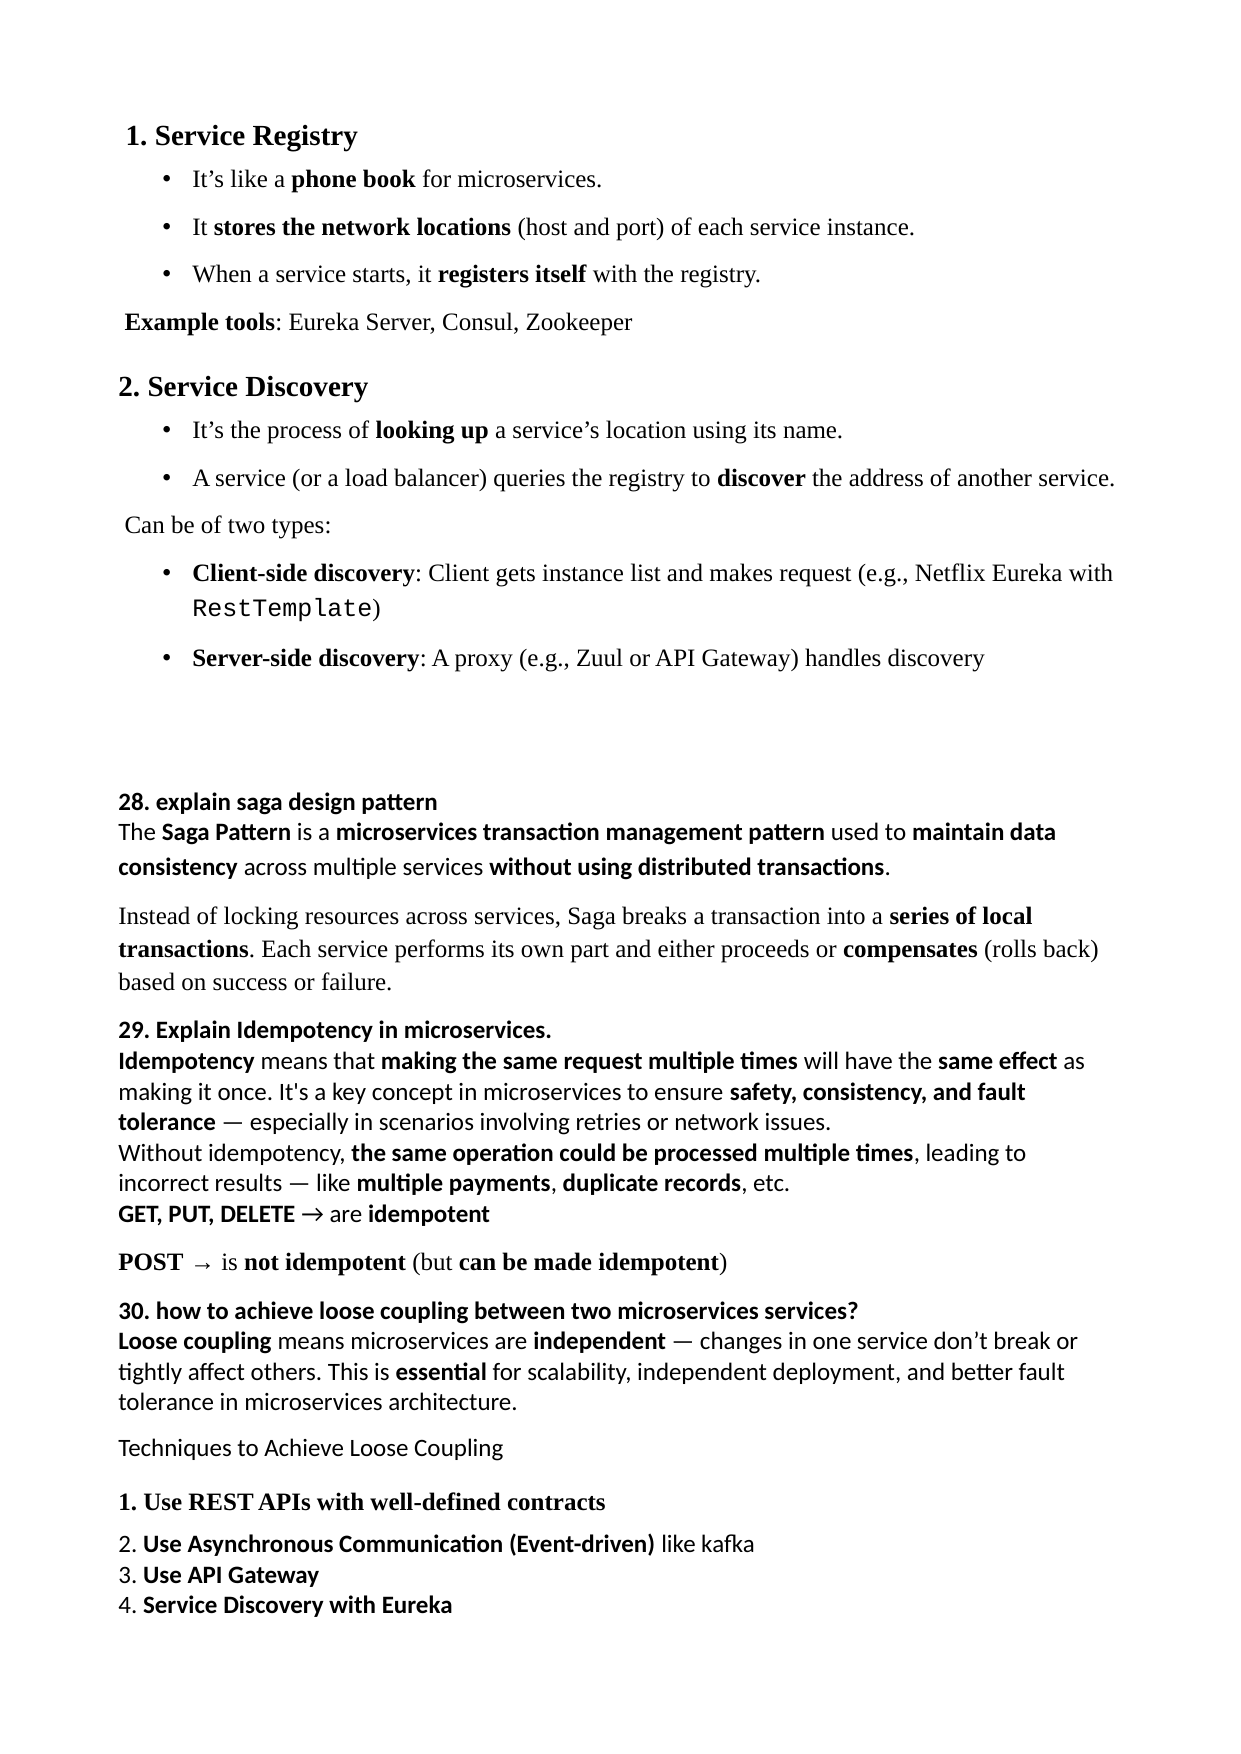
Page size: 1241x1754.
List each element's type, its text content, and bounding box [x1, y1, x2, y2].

text Without idempotency, the same operation could be processed multiple times, leading to incorrect results — like multiple payments, duplicate records, etc. [118, 1137, 1122, 1198]
list When a service starts, it registers itself with the registry. [162, 259, 1122, 288]
list Server-side discovery: A proxy (e.g., Zuul or API Gateway) handles discovery [162, 643, 1122, 672]
text Example tools: Eureka Server, Consul, Zookeeper [118, 307, 1122, 336]
subtitle 1. Use REST APIs with well-defined contracts [118, 1487, 1122, 1516]
subtitle 1. Service Registry [118, 118, 1122, 152]
list It stores the network locations (host and port) of each service instance. [162, 212, 1122, 241]
text 3. Use API Gateway [118, 1559, 1122, 1589]
list It’s the process of looking up a service’s location using its name. [162, 415, 1122, 444]
subtitle Techniques to Achieve Loose Coupling [118, 1432, 1122, 1462]
text Instead of locking resources across services, Saga breaks a transaction into a series of local transactions. Each service performs its own part and either proceeds or compensates (rolls back) based on success or failure. [118, 901, 1122, 996]
list It’s like a phone book for microservices. [162, 164, 1122, 193]
text 2. Use Asynchronous Communication (Event-driven) like kafka [118, 1528, 1122, 1559]
list Client-side discovery: Client gets instance list and makes request (e.g., Netflix Eureka with RestTemplate) [162, 558, 1122, 624]
text Loose coupling means microservices are independent — changes in one service don’t break or tightly affect others. This is essential for scalability, independent deployment, and better fault tolerance in microservices architecture. [118, 1326, 1122, 1417]
list A service (or a load balancer) queries the registry to discover the address of another service. [162, 463, 1122, 492]
text Can be of two types: [118, 510, 1122, 539]
text 4. Service Discovery with Eureka [118, 1589, 1122, 1620]
text 28. explain saga design pattern [118, 786, 1122, 816]
text 30. how to achieve loose coupling between two microservices services? [118, 1295, 1122, 1326]
subtitle 2. Service Discovery [118, 369, 1122, 403]
text 29. Explain Idempotency in microservices. [118, 1015, 1122, 1045]
text The Saga Pattern is a microservices transaction management pattern used to maintain data consistency across multiple services without using distributed transactions. [118, 816, 1122, 882]
text Idempotency means that making the same request multiple times will have the same effect as making it once. It's a key concept in microservices to ensure safety, consistency, and fault tolerance — especially in scenarios involving retries or network issues. [118, 1045, 1122, 1137]
text POST → is not idempotent (but can be made idempotent) [118, 1247, 1122, 1276]
text GET, PUT, DELETE → are idempotent [118, 1198, 1122, 1228]
